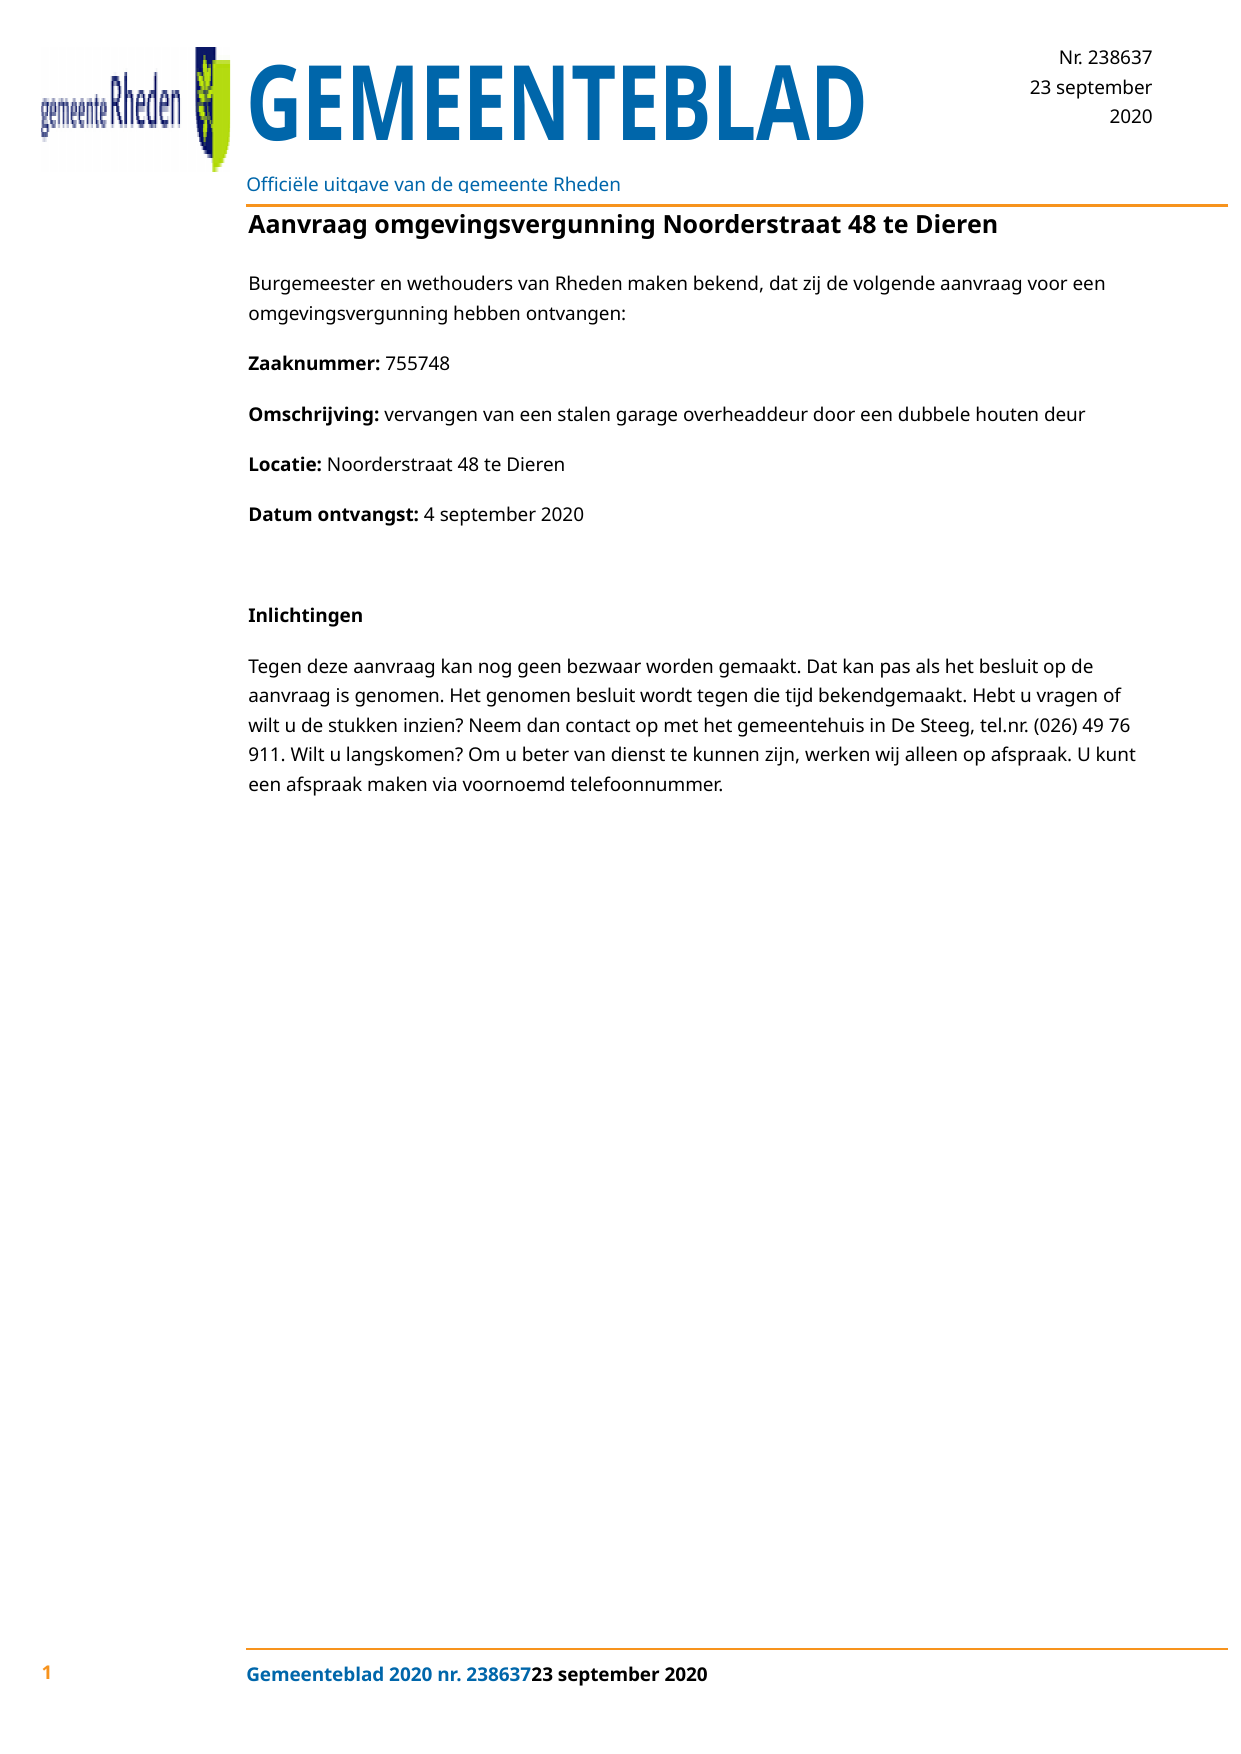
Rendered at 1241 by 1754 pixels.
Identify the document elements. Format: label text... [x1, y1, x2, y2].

text Aanvraag omgevingsvergunning Noorderstraat 48 te Dieren [248, 207, 1152, 241]
text Zaaknummer: 755748 [248, 350, 1152, 376]
text Inlichtingen [248, 602, 1152, 628]
text Omschrijving: vervangen van een stalen garage overheaddeur door een dubbele houten deur [248, 401, 1152, 426]
text Tegen deze aanvraag kan nog geen bezwaar worden gemaakt. Dat kan pas als het besluit op de aanvraag is genomen. Het genomen besluit wordt tegen die tijd bekendgemaakt. Hebt u vragen of wilt u de stukken inzien? Neem dan contact op met het gemeentehuis in De Steeg, tel.nr. (026) 49 76 911. Wilt u langskomen? Om u beter van dienst te kunnen zijn, werken wij alleen op afspraak. U kunt een afspraak maken via voornoemd telefoonnummer. [248, 653, 1152, 797]
picture [41, 47, 231, 172]
text Burgemeester en wethouders van Rheden maken bekend, dat zij de volgende aanvraag voor een omgevingsvergunning hebben ontvangen: [248, 270, 1152, 326]
text Locatie: Noorderstraat 48 te Dieren [248, 451, 1152, 477]
text Datum ontvangst: 4 september 2020 [248, 502, 1152, 527]
